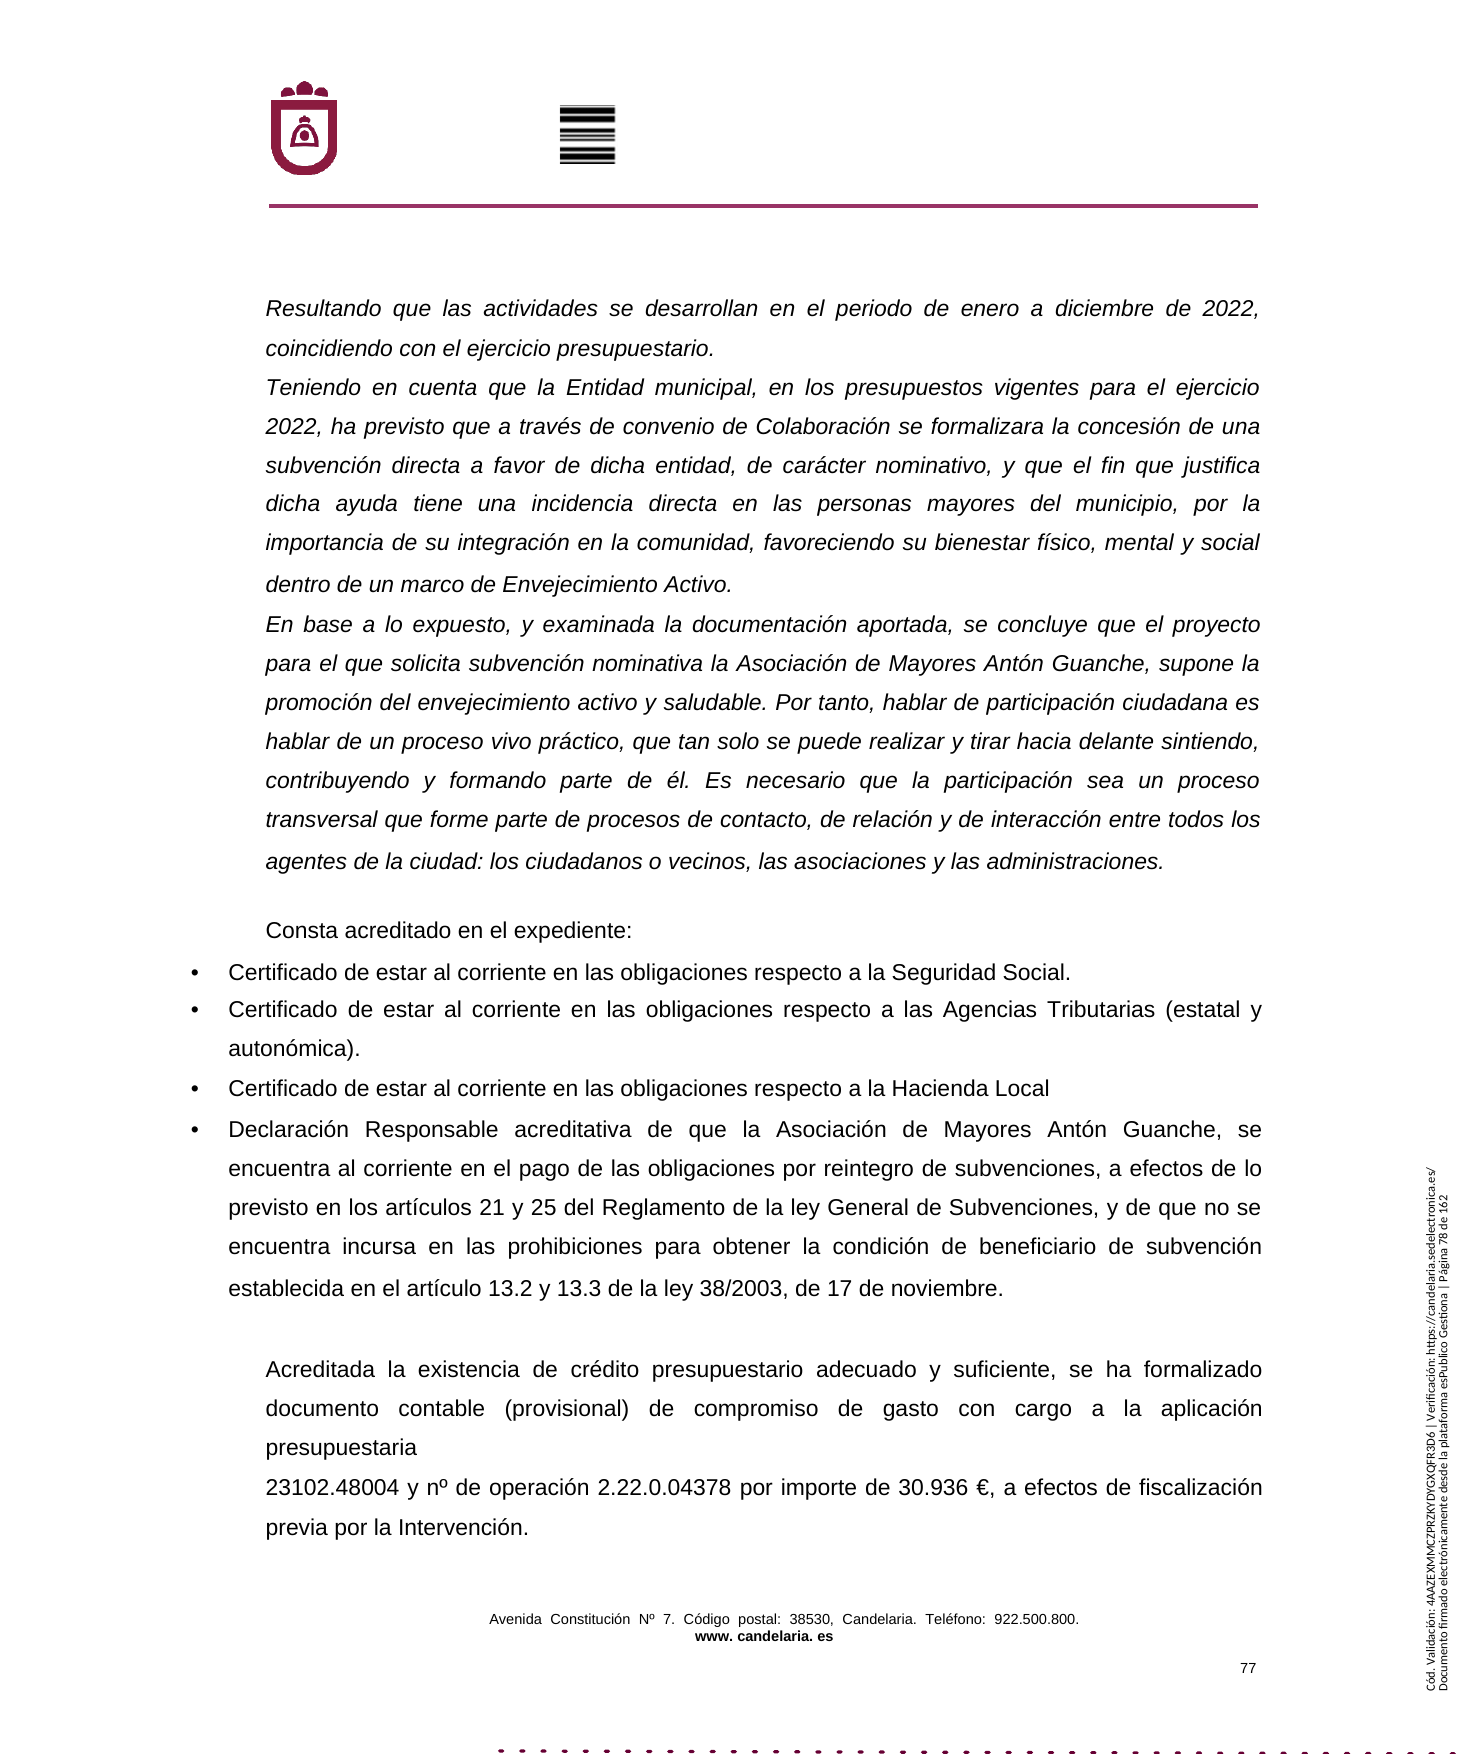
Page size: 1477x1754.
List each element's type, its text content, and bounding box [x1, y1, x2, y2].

text Consta acreditado en el expediente: [265, 917, 1263, 944]
list Certificado de estar al corriente en las obligaciones respecto a las Agencias Tributarias (estatal y autonómica). [191, 996, 1263, 1062]
text 23102.48004 y nº de operación 2.22.0.04378 por importe de 30.936 €, a efectos de fiscalización previa por la Intervención. [265, 1473, 1263, 1540]
list Declaración Responsable acreditativa de que la Asociación de Mayores Antón Guanche, se encuentra al corriente en el pago de las obligaciones por reintegro de subvenciones, a efectos de lo previsto en los artículos 21 y 25 del Reglamento de la ley General de Subvenciones, y de que no se encuentra incursa en las prohibiciones para obtener la condición de beneficiario de subvención establecida en el artículo 13.2 y 13.3 de la ley 38/2003, de 17 de noviembre. [191, 1116, 1263, 1302]
text Acreditada la existencia de crédito presupuestario adecuado y suficiente, se ha formalizado documento contable (provisional) de compromiso de gasto con cargo a la aplicación presupuestaria [265, 1356, 1263, 1460]
list Certificado de estar al corriente en las obligaciones respecto a la Hacienda Local [191, 1075, 1263, 1102]
text En base a lo expuesto, y examinada la documentación aportada, se concluye que el proyecto para el que solicita subvención nominativa la Asociación de Mayores Antón Guanche, supone la promoción del envejecimiento activo y saludable. Por tanto, hablar de participación ciudadana es hablar de un proceso vivo práctico, que tan solo se puede realizar y tirar hacia delante sintiendo, contribuyendo y formando parte de él. Es necesario que la participación sea un proceso transversal que forme parte de procesos de contacto, de relación y de interacción entre todos los agentes de la ciudad: los ciudadanos o vecinos, las asociaciones y las administraciones. [265, 611, 1263, 875]
text Resultando que las actividades se desarrollan en el periodo de enero a diciembre de 2022, coincidiendo con el ejercicio presupuestario. [265, 295, 1263, 361]
list Certificado de estar al corriente en las obligaciones respecto a la Seguridad Social. [191, 958, 1263, 985]
text Teniendo en cuenta que la Entidad municipal, en los presupuestos vigentes para el ejercicio 2022, ha previsto que a través de convenio de Colaboración se formalizara la concesión de una subvención directa a favor de dicha entidad, de carácter nominativo, y que el fin que justifica dicha ayuda tiene una incidencia directa en las personas mayores del municipio, por la importancia de su integración en la comunidad, favoreciendo su bienestar físico, mental y social dentro de un marco de Envejecimiento Activo. [265, 374, 1263, 597]
